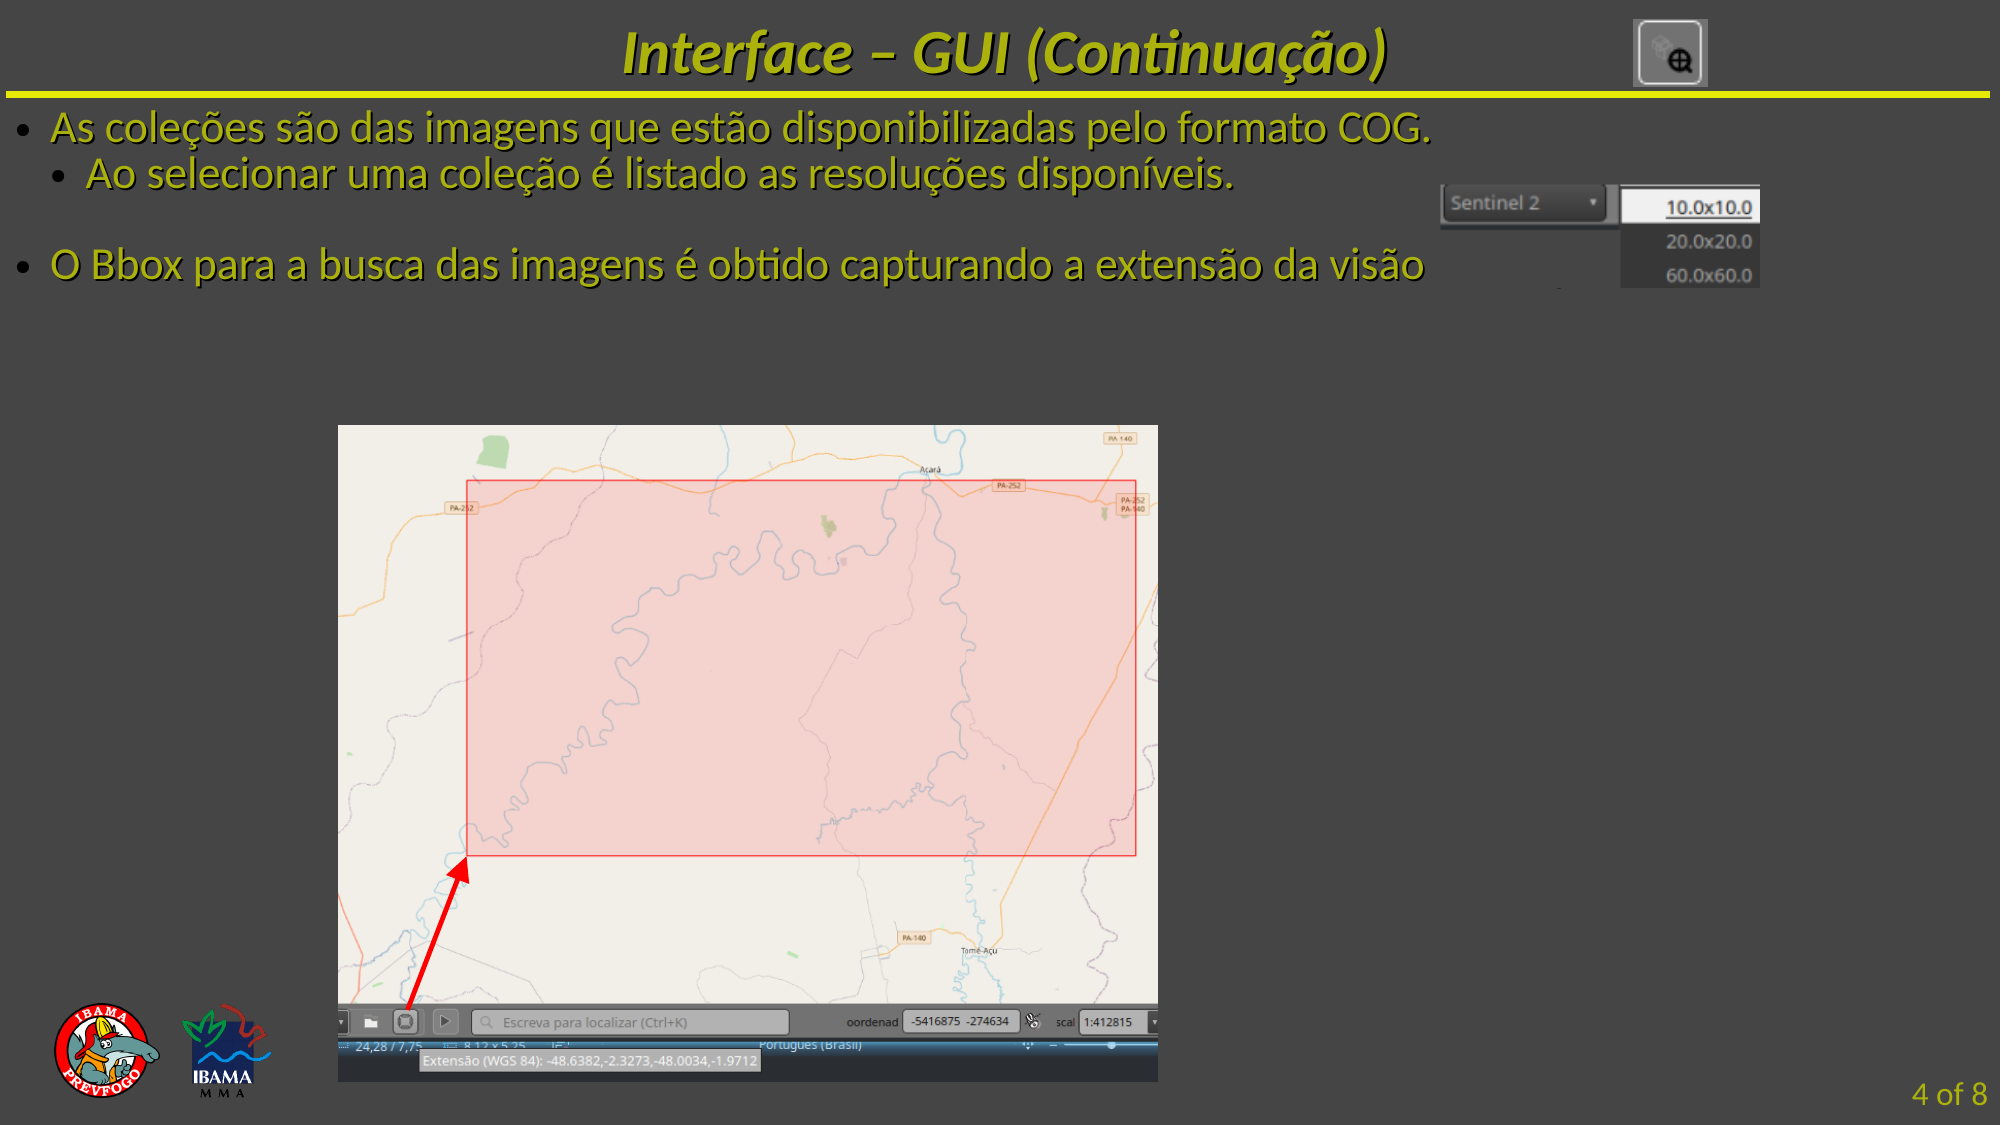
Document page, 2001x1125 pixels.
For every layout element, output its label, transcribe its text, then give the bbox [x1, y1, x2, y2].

picture [1633, 19, 1708, 87]
picture [173, 1003, 272, 1098]
picture [1436, 177, 1760, 289]
subtitle Interface – GUI (Continuação) [9, 11, 2000, 95]
picture [54, 1003, 160, 1098]
text_box As coleções são das imagens que estão disponibilizadas pelo formato COG. Ao selecionar uma coleção é listado as resoluções disponíveis. O Bbox para a busca das imagens é obtido capturando a extensão da visão do mapa. [0, 101, 2000, 367]
text_box <número> of 8 [1757, 1080, 1989, 1125]
picture [338, 425, 1158, 1082]
